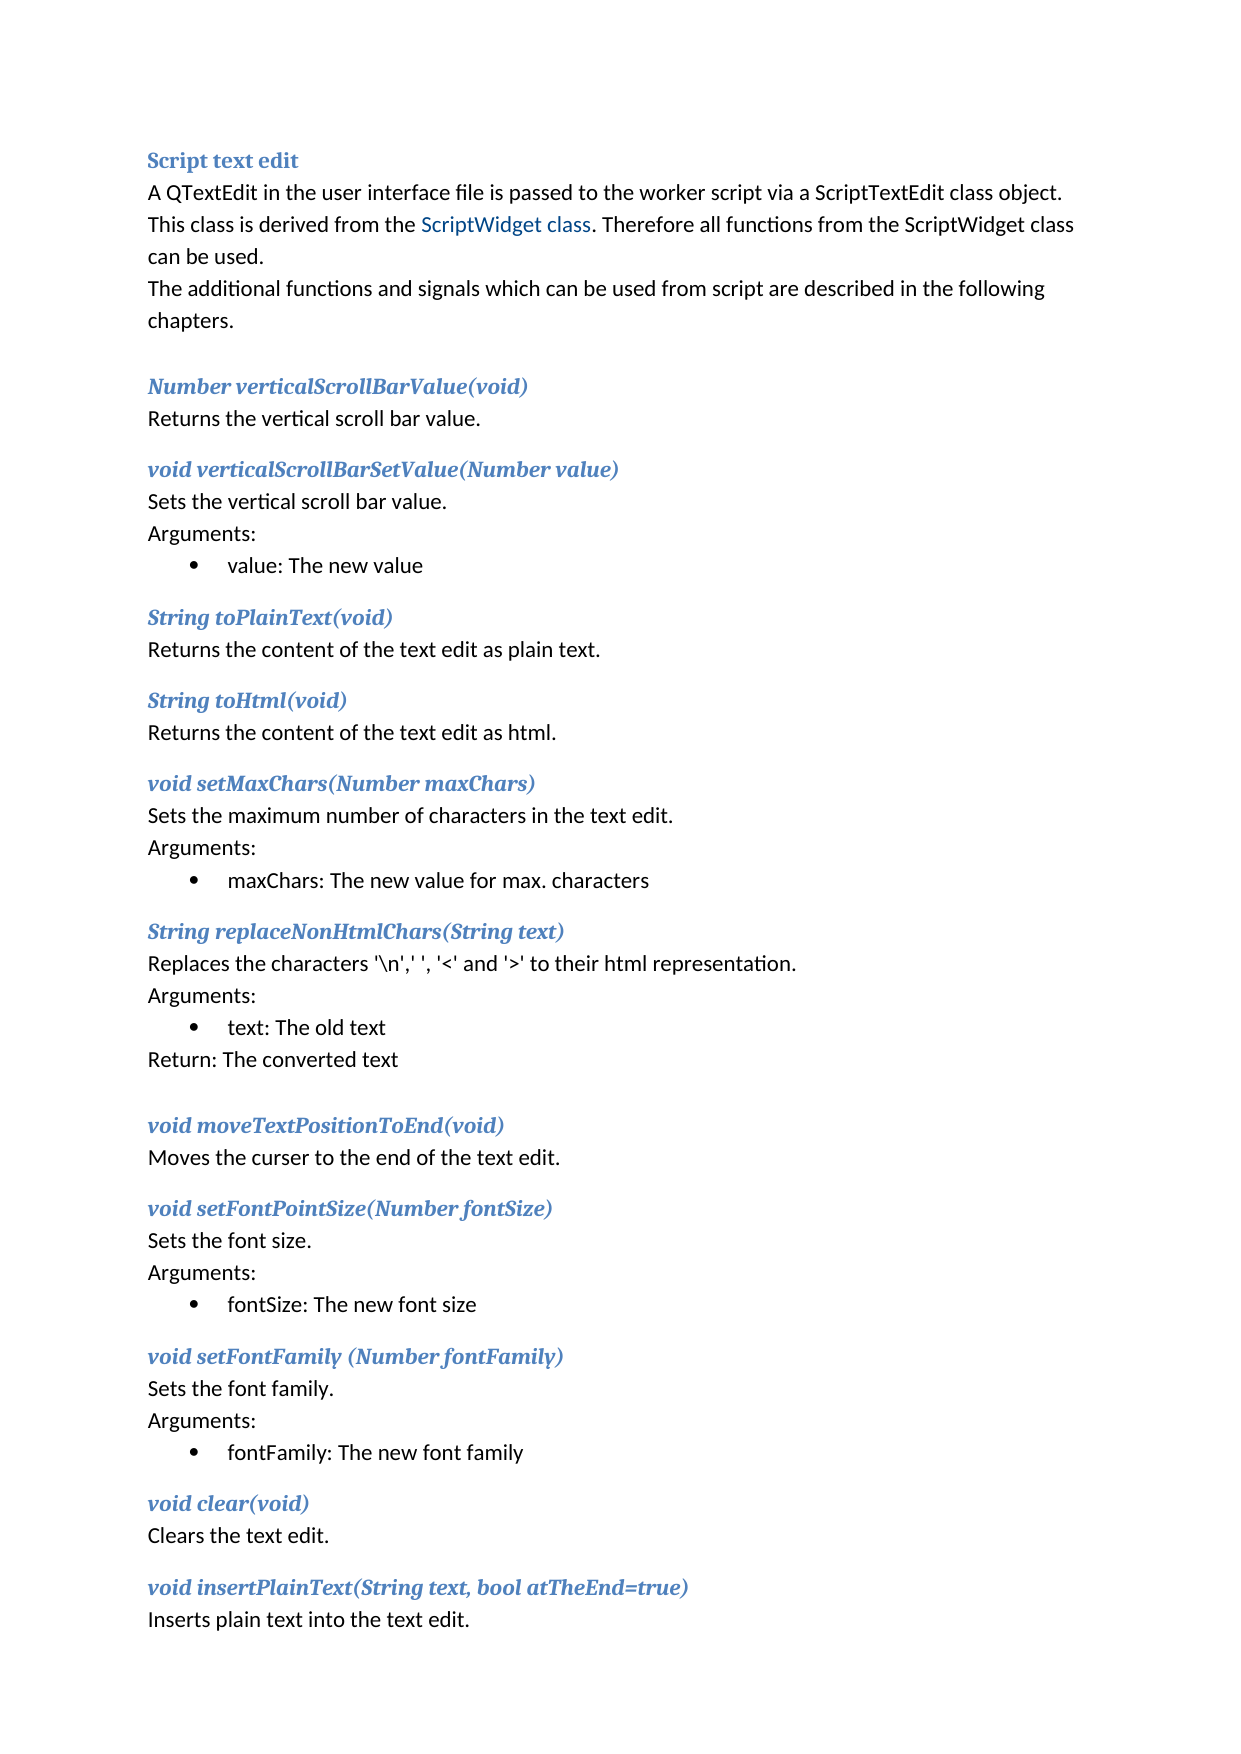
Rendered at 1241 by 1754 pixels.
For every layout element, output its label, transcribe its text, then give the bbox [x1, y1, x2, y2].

subtitle void moveTextPositionToEnd(void) [148, 1113, 1093, 1139]
text Sets the font family. [148, 1374, 1093, 1402]
text Return: The converted text [148, 1046, 1093, 1073]
list value: The new value [190, 552, 1093, 580]
list maxChars: The new value for max. characters [190, 866, 1093, 894]
text Arguments: [148, 1406, 1093, 1434]
text Arguments: [148, 981, 1093, 1009]
subtitle void clear(void) [148, 1491, 1093, 1518]
text Sets the font size. [148, 1226, 1093, 1254]
text Returns the content of the text edit as plain text. [148, 635, 1093, 663]
text Replaces the characters '\n',' ', '<' and '>' to their html representation. [148, 949, 1093, 977]
list fontFamily: The new font family [190, 1438, 1093, 1466]
subtitle void setFontFamily (Number fontFamily) [148, 1344, 1093, 1370]
subtitle String replaceNonHtmlChars(String text) [148, 919, 1093, 945]
text The additional functions and signals which can be used from script are described in the following chapters. [148, 274, 1093, 334]
text This class is derived from the ScriptWidget class. Therefore all functions from the ScriptWidget class can be used. [148, 210, 1093, 270]
list text: The old text [190, 1013, 1093, 1041]
subtitle String toPlainText(void) [148, 605, 1093, 631]
subtitle void insertPlainText(String text, bool atTheEnd=true) [148, 1574, 1093, 1601]
text Returns the vertical scroll bar value. [148, 404, 1093, 432]
text A QTextEdit in the user interface file is passed to the worker script via a ScriptTextEdit class object. [148, 178, 1093, 206]
subtitle void verticalScrollBarSetValue(Number value) [148, 457, 1093, 483]
text Sets the maximum number of characters in the text edit. [148, 801, 1093, 829]
text Returns the content of the text edit as html. [148, 718, 1093, 746]
subtitle void setMaxChars(Number maxChars) [148, 771, 1093, 797]
text Arguments: [148, 833, 1093, 862]
subtitle String toHtml(void) [148, 688, 1093, 714]
text Moves the curser to the end of the text edit. [148, 1143, 1093, 1171]
text Sets the vertical scroll bar value. [148, 487, 1093, 515]
subtitle Script text edit [148, 148, 1093, 174]
text Arguments: [148, 1258, 1093, 1286]
list fontSize: The new font size [190, 1291, 1093, 1319]
text Clears the text edit. [148, 1521, 1093, 1549]
text Arguments: [148, 519, 1093, 547]
subtitle void setFontPointSize(Number fontSize) [148, 1196, 1093, 1222]
text Inserts plain text into the text edit. [148, 1605, 1093, 1633]
subtitle Number verticalScrollBarValue(void) [148, 374, 1093, 400]
